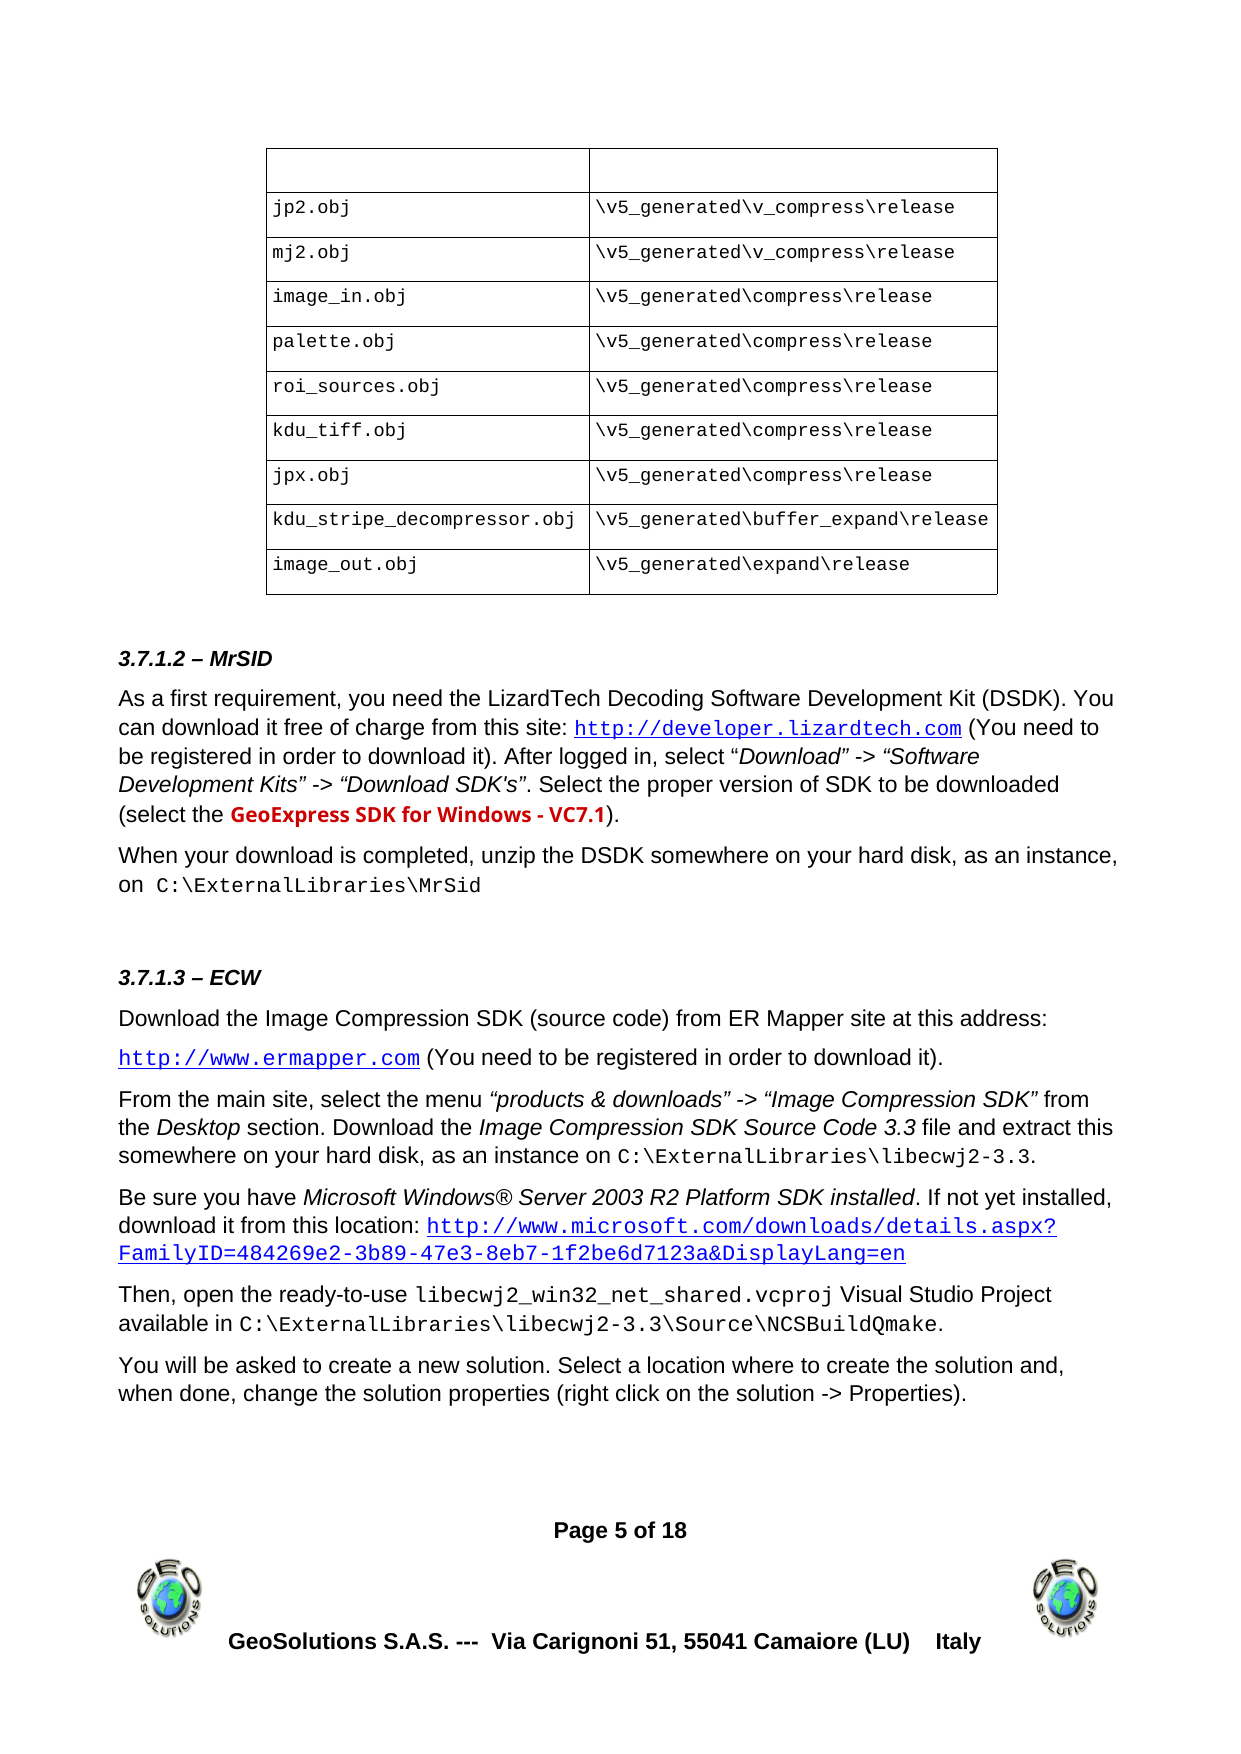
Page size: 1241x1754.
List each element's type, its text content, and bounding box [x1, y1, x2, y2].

text Then, open the ready-to-use libecwj2_win32_net_shared.vcproj Visual Studio Project available in C:\ExternalLibraries\libecwj2-3.3\Source\NCSBuildQmake. [118, 1281, 1122, 1338]
table_cell \v5_generated\buffer_expand\release [590, 505, 997, 549]
table_cell image_out.obj [267, 550, 589, 593]
table_cell kdu_tiff.obj [267, 416, 589, 460]
table_cell \v5_generated\compress\release [590, 416, 997, 460]
table_cell \v5_generated\compress\release [590, 372, 997, 415]
table_cell image_in.obj [267, 282, 589, 326]
picture [134, 1552, 205, 1641]
text As a first requirement, you need the LizardTech Decoding Software Development Kit (DSDK). You can download it free of charge from this site: http://developer.lizardtech.com (You need to be registered in order to download it). After logged in, select “Download” -> “Software Development Kits” -> “Download SDK's”. Select the proper version of SDK to be downloaded (select the GeoExpress SDK for Windows - VC7.1). [118, 686, 1122, 829]
text You will be asked to create a new solution. Select a location where to create the solution and, when done, change the solution properties (right click on the solution -> Properties). [118, 1353, 1122, 1407]
table_cell \v5_generated\v_compress\release [590, 193, 997, 237]
table_cell \v5_generated\v_compress\release [590, 238, 997, 281]
table_cell \v5_generated\compress\release [590, 461, 997, 504]
table_cell palette.obj [267, 327, 589, 371]
picture [1030, 1552, 1101, 1641]
table_cell kdu_stripe_decompressor.obj [267, 505, 589, 549]
text From the main site, select the menu “products & downloads” -> “Image Compression SDK” from the Desktop section. Download the Image Compression SDK Source Code 3.3 file and extract this somewhere on your hard disk, as an instance on C:\ExternalLibraries\libecwj2-3.3. [118, 1087, 1122, 1170]
table_cell mj2.obj [267, 238, 589, 281]
table_cell [590, 149, 997, 192]
table_cell \v5_generated\expand\release [590, 550, 997, 593]
text Be sure you have Microsoft Windows® Server 2003 R2 Platform SDK installed. If not yet installed, download it from this location: http://www.microsoft.com/downloads/details.aspx?FamilyID=484269e2-3b89-47e3-8eb7-1f2be6d7123a&DisplayLang=en [118, 1184, 1122, 1267]
text Download the Image Compression SDK (source code) from ER Mapper site at this address: [118, 1005, 1122, 1031]
text http://www.ermapper.com (You need to be registered in order to download it). [118, 1045, 1122, 1072]
subtitle 3.7.1.2 – MrSID [118, 647, 1122, 671]
subtitle 3.7.1.3 – ECW [118, 966, 1122, 990]
table_cell [267, 149, 589, 192]
table_cell jpx.obj [267, 461, 589, 504]
text When your download is completed, unzip the DSDK somewhere on your hard disk, as an instance, on C:\ExternalLibraries\MrSid [118, 843, 1122, 898]
table_cell jp2.obj [267, 193, 589, 237]
table_cell \v5_generated\compress\release [590, 282, 997, 326]
table_cell roi_sources.obj [267, 372, 589, 415]
table_cell \v5_generated\compress\release [590, 327, 997, 371]
